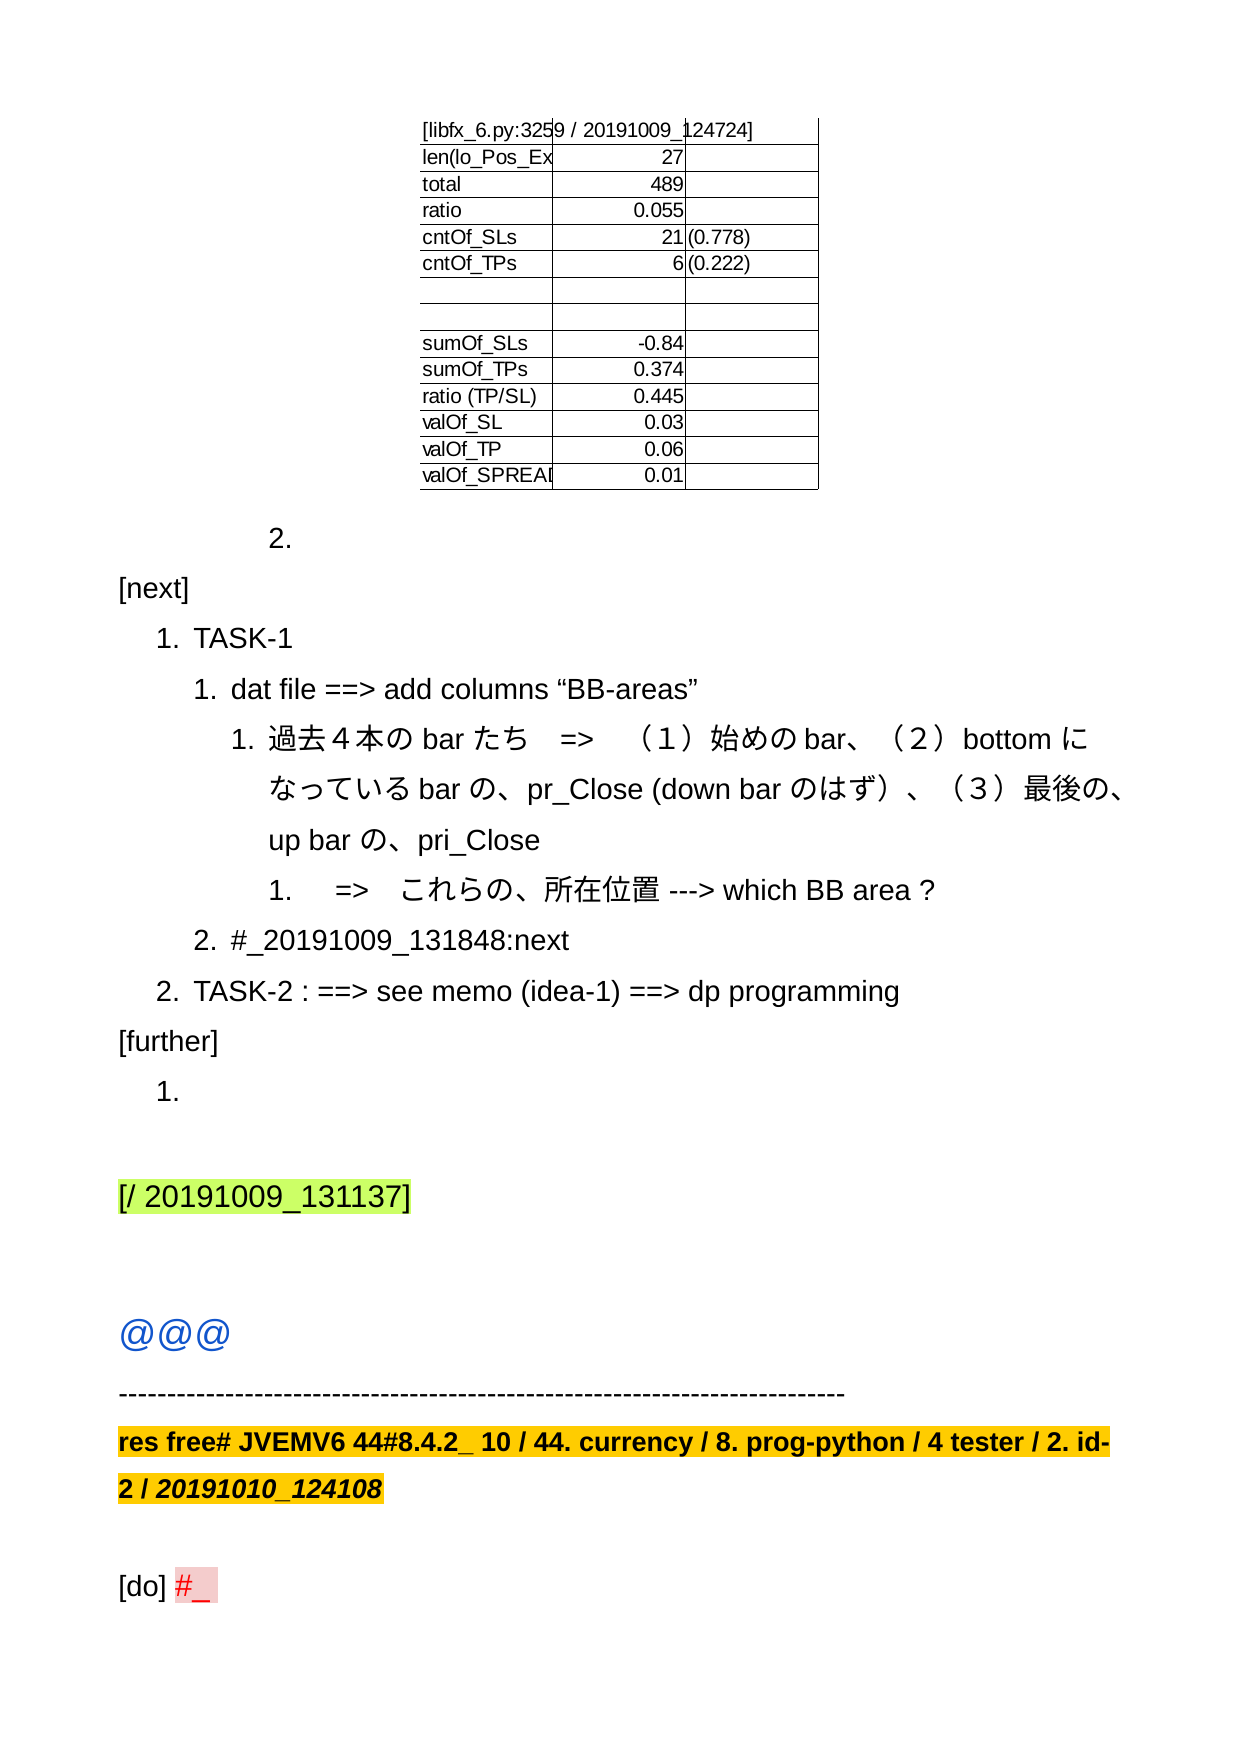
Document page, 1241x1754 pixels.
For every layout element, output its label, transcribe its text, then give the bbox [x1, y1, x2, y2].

text [next] [118, 571, 1122, 605]
list => これらの、所在位置 ---> which BB area ? [268, 873, 1122, 907]
text [further] [118, 1024, 1122, 1057]
text --------------------------------------------------------------------------- [118, 1376, 1122, 1409]
text [/ 20191009_131137] [118, 1124, 1122, 1214]
list #_20191009_131848:next [193, 923, 1122, 957]
list dat file ==> add columns “BB-areas” [193, 672, 1122, 705]
list TASK-2 : ==> see memo (idea-1) ==> dp programming [156, 974, 1122, 1007]
list TASK-1 [156, 621, 1122, 655]
text res free# JVEMV6 44#8.4.2_ 10 / 44. currency / 8. prog-python / 4 tester / 2. id-2 / 20191010_124108 [118, 1426, 1122, 1504]
text @@@ [118, 1311, 1122, 1354]
list 過去４本の bar たち => （１）始めのbar、（２）bottom になっているbar の、pr_Close (down bar のはず）、（３）最後の、up bar の、pri_Close [231, 722, 1122, 856]
text [do] #_ [118, 1567, 1122, 1603]
